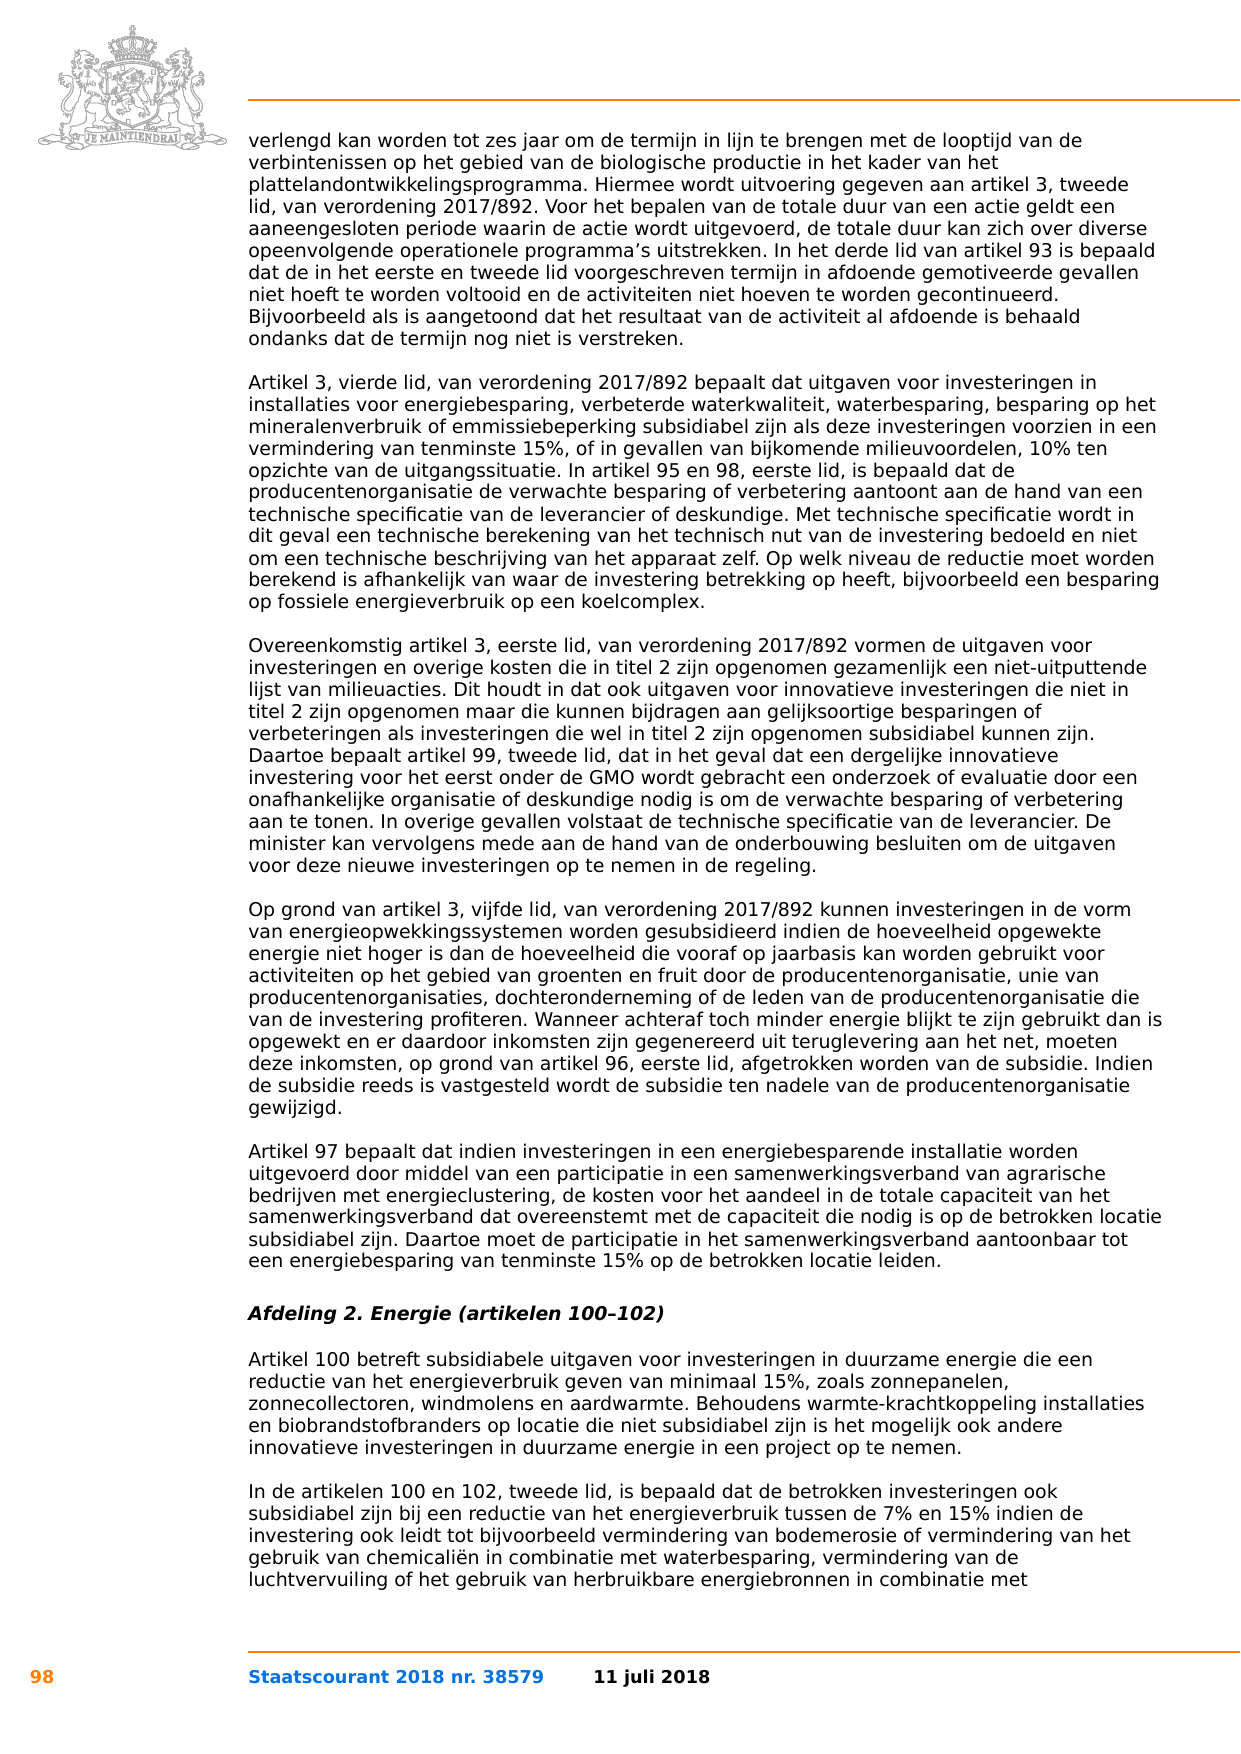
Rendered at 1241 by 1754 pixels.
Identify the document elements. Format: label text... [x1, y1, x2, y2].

text Artikel 97 bepaalt dat indien investeringen in een energiebesparende installatie worden uitgevoerd door middel van een participatie in een samenwerkingsverband van agrarische bedrijven met energieclustering, de kosten voor het aandeel in de totale capaciteit van het samenwerkingsverband dat overeenstemt met de capaciteit die nodig is op de betrokken locatie subsidiabel zijn. Daartoe moet de participatie in het samenwerkingsverband aantoonbaar tot een energiebesparing van tenminste 15% op de betrokken locatie leiden. [248, 1141, 1163, 1272]
text Artikel 3, vierde lid, van verordening 2017/892 bepaalt dat uitgaven voor investeringen in installaties voor energiebesparing, verbeterde waterkwaliteit, waterbesparing, besparing op het mineralenverbruik of emmissiebeperking subsidiabel zijn als deze investeringen voorzien in een vermindering van tenminste 15%, of in gevallen van bijkomende milieuvoordelen, 10% ten opzichte van de uitgangssituatie. In artikel 95 en 98, eerste lid, is bepaald dat de producentenorganisatie de verwachte besparing of verbetering aantoont aan de hand van een technische specificatie van de leverancier of deskundige. Met technische specificatie wordt in dit geval een technische berekening van het technisch nut van de investering bedoeld en niet om een technische beschrijving van het apparaat zelf. Op welk niveau de reductie moet worden berekend is afhankelijk van waar de investering betrekking op heeft, bijvoorbeeld een besparing op fossiele energieverbruik op een koelcomplex. [248, 372, 1163, 613]
text In de artikelen 100 en 102, tweede lid, is bepaald dat de betrokken investeringen ook subsidiabel zijn bij een reductie van het energieverbruik tussen de 7% en 15% indien de investering ook leidt tot bijvoorbeeld vermindering van bodemerosie of vermindering van het gebruik van chemicaliën in combinatie met waterbesparing, vermindering van de luchtvervuiling of het gebruik van herbruikbare energiebronnen in combinatie met [248, 1481, 1163, 1591]
subtitle Afdeling 2. Energie (artikelen 100–102) [248, 1302, 1163, 1324]
text Artikel 100 betreft subsidiabele uitgaven voor investeringen in duurzame energie die een reductie van het energieverbruik geven van minimaal 15%, zoals zonnepanelen, zonnecollectoren, windmolens en aardwarmte. Behoudens warmte-krachtkoppeling installaties en biobrandstofbranders op locatie die niet subsidiabel zijn is het mogelijk ook andere innovatieve investeringen in duurzame energie in een project op te nemen. [248, 1349, 1163, 1459]
text verlengd kan worden tot zes jaar om de termijn in lijn te brengen met de looptijd van de verbintenissen op het gebied van de biologische productie in het kader van het plattelandontwikkelingsprogramma. Hiermee wordt uitvoering gegeven aan artikel 3, tweede lid, van verordening 2017/892. Voor het bepalen van de totale duur van een actie geldt een aaneengesloten periode waarin de actie wordt uitgevoerd, de totale duur kan zich over diverse opeenvolgende operationele programma’s uitstrekken. In het derde lid van artikel 93 is bepaald dat de in het eerste en tweede lid voorgeschreven termijn in afdoende gemotiveerde gevallen niet hoeft te worden voltooid en de activiteiten niet hoeven te worden gecontinueerd. Bijvoorbeeld als is aangetoond dat het resultaat van de activiteit al afdoende is behaald ondanks dat de termijn nog niet is verstreken. [248, 130, 1163, 350]
text Overeenkomstig artikel 3, eerste lid, van verordening 2017/892 vormen de uitgaven voor investeringen en overige kosten die in titel 2 zijn opgenomen gezamenlijk een niet-uitputtende lijst van milieuacties. Dit houdt in dat ook uitgaven voor innovatieve investeringen die niet in titel 2 zijn opgenomen maar die kunnen bijdragen aan gelijksoortige besparingen of verbeteringen als investeringen die wel in titel 2 zijn opgenomen subsidiabel kunnen zijn. Daartoe bepaalt artikel 99, tweede lid, dat in het geval dat een dergelijke innovatieve investering voor het eerst onder de GMO wordt gebracht een onderzoek of evaluatie door een onafhankelijke organisatie of deskundige nodig is om de verwachte besparing of verbetering aan te tonen. In overige gevallen volstaat de technische specificatie van de leverancier. De minister kan vervolgens mede aan de hand van de onderbouwing besluiten om de uitgaven voor deze nieuwe investeringen op te nemen in de regeling. [248, 635, 1163, 877]
text Op grond van artikel 3, vijfde lid, van verordening 2017/892 kunnen investeringen in de vorm van energieopwekkingssystemen worden gesubsidieerd indien de hoeveelheid opgewekte energie niet hoger is dan de hoeveelheid die vooraf op jaarbasis kan worden gebruikt voor activiteiten op het gebied van groenten en fruit door de producentenorganisatie, unie van producentenorganisaties, dochteronderneming of de leden van de producentenorganisatie die van de investering profiteren. Wanneer achteraf toch minder energie blijkt te zijn gebruikt dan is opgewekt en er daardoor inkomsten zijn gegenereerd uit teruglevering aan het net, moeten deze inkomsten, op grond van artikel 96, eerste lid, afgetrokken worden van de subsidie. Indien de subsidie reeds is vastgesteld wordt de subsidie ten nadele van de producentenorganisatie gewijzigd. [248, 899, 1163, 1119]
picture [38, 25, 227, 150]
